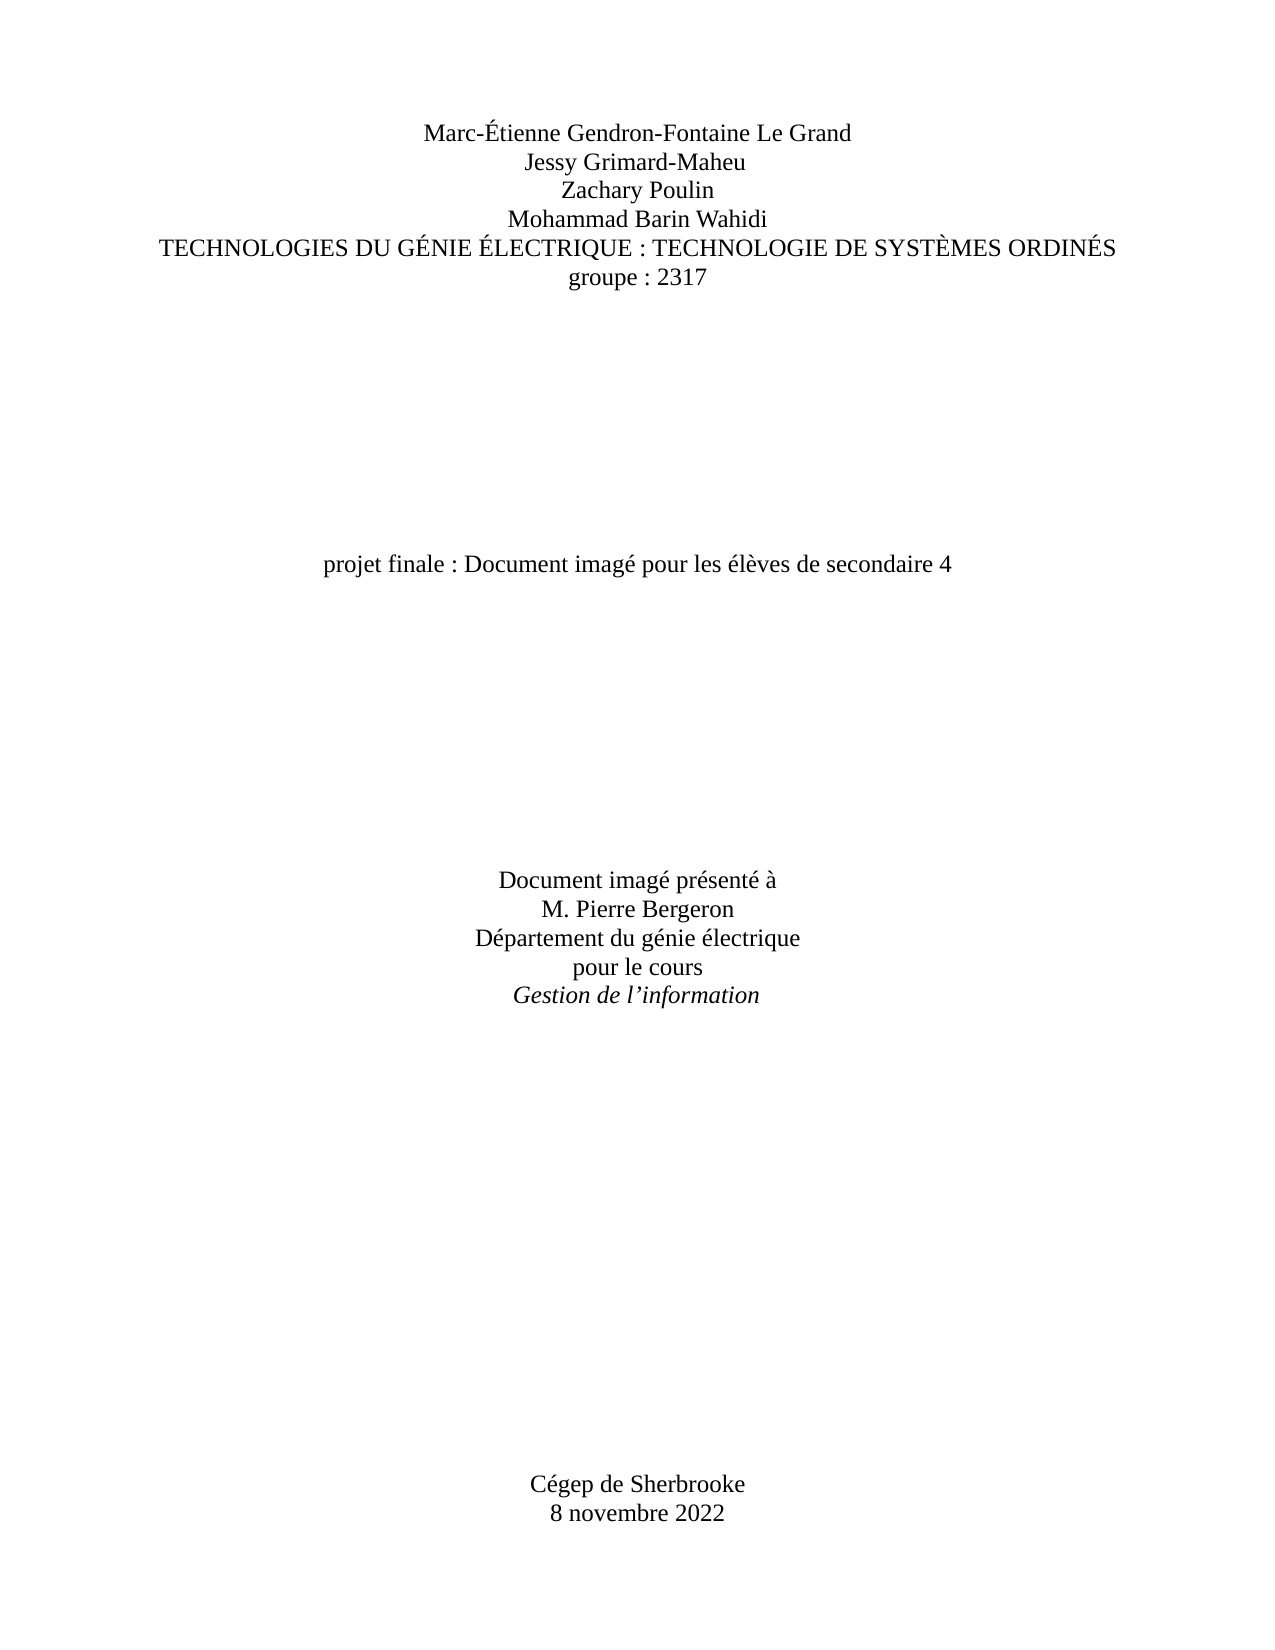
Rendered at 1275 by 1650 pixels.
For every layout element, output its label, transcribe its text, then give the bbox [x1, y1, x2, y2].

text Gestion de l’information [118, 981, 1157, 1009]
text groupe : 2317 [118, 262, 1157, 291]
text Cégep de Sherbrooke [118, 1469, 1157, 1498]
text M. Pierre Bergeron [118, 894, 1157, 923]
text pour le cours [118, 952, 1157, 981]
text projet finale : Document imagé pour les élèves de secondaire 4 [118, 549, 1157, 578]
text Jessy Grimard-Maheu [118, 147, 1157, 176]
text 8 novembre 2022 [118, 1498, 1157, 1527]
text Département du génie électrique [118, 923, 1157, 952]
text Document imagé présenté à [118, 866, 1157, 894]
text Mohammad Barin Wahidi [118, 204, 1157, 233]
text Marc-Étienne Gendron-Fontaine Le Grand [118, 118, 1157, 147]
text TECHNOLOGIES DU GÉNIE ÉLECTRIQUE : TECHNOLOGIE DE SYSTÈMES ORDINÉS [118, 233, 1157, 262]
text Zachary Poulin [118, 176, 1157, 204]
